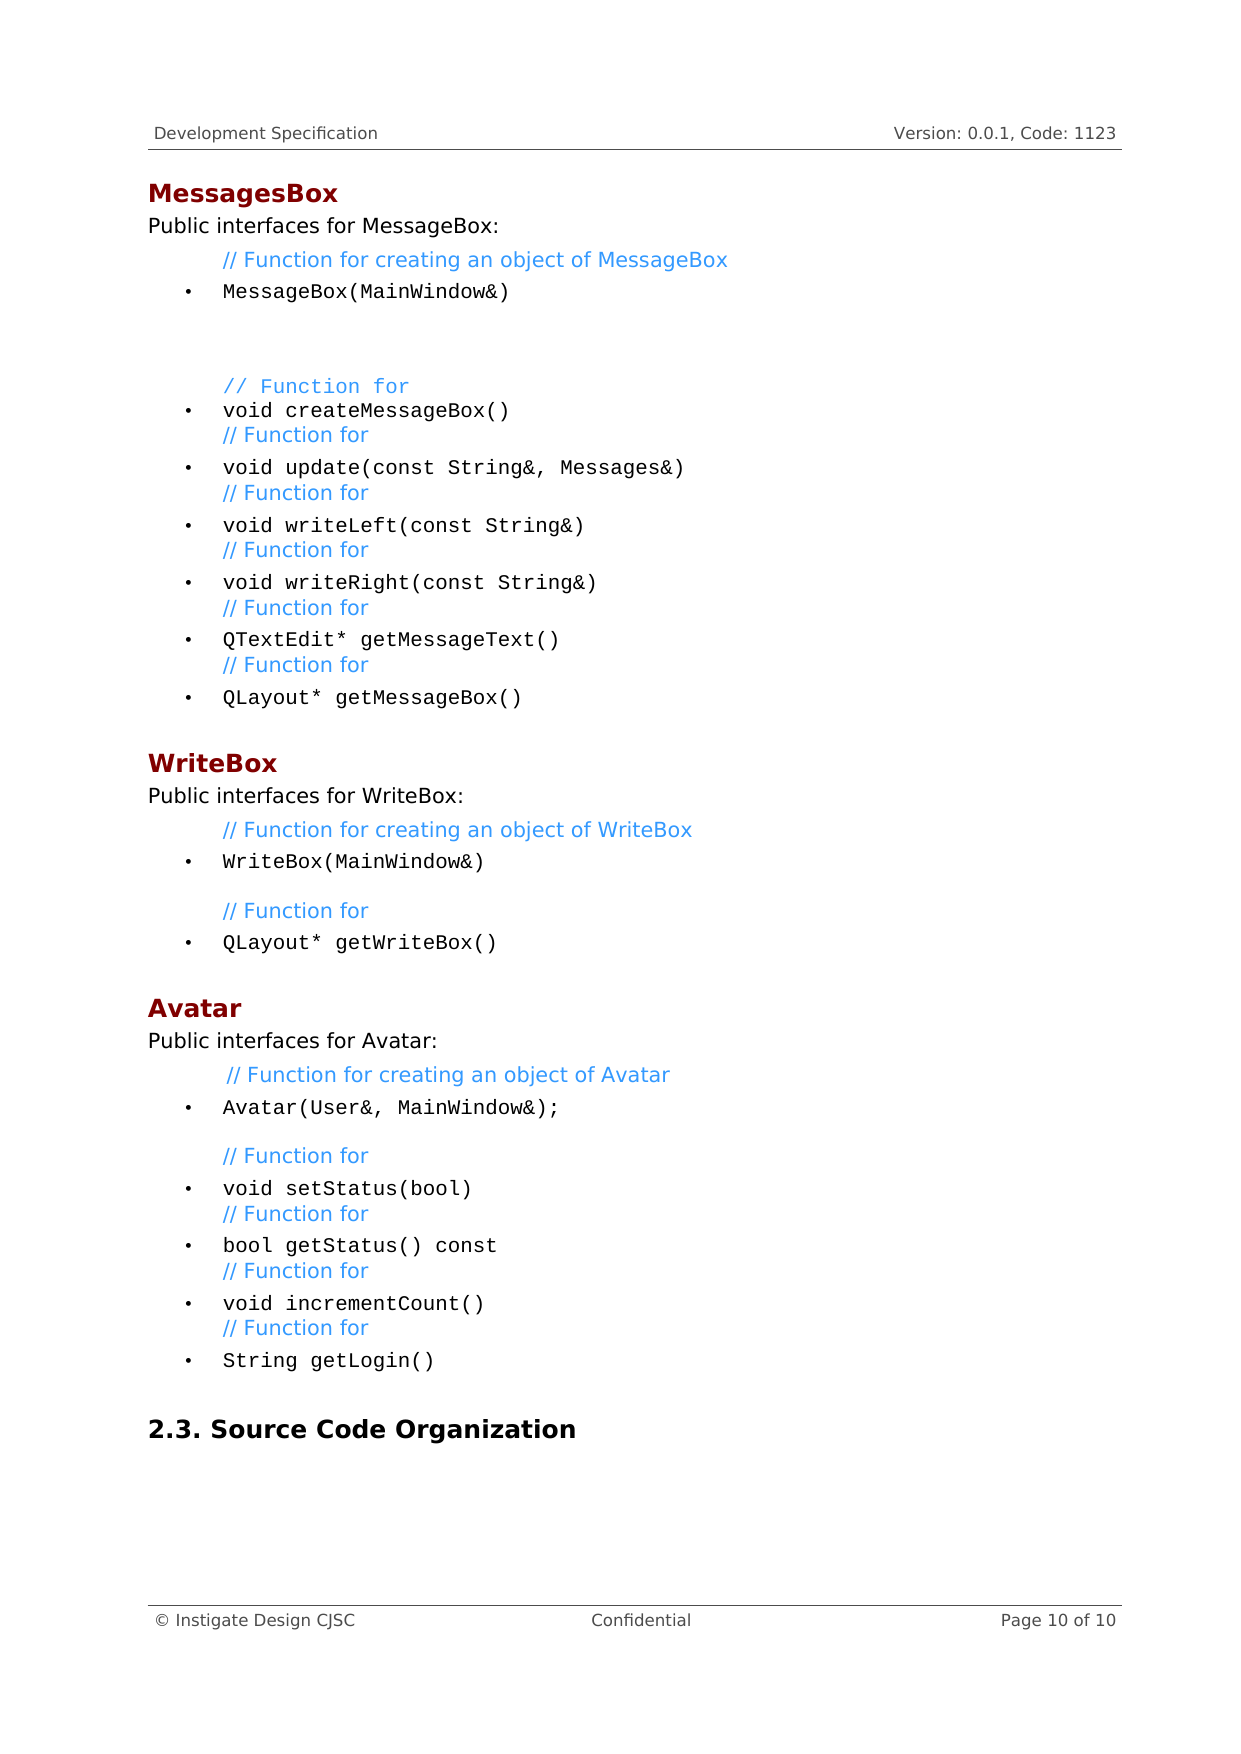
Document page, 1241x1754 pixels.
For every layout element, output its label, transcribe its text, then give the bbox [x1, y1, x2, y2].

list // Function for [185, 899, 1122, 923]
subtitle WriteBox [148, 749, 1122, 778]
list void setStatus(bool) [185, 1178, 1122, 1202]
list // Function for creating an object of WriteBox [185, 818, 1122, 842]
list // Function for [185, 538, 1122, 562]
list bool getStatus() const [185, 1235, 1122, 1259]
list QLayout* getMessageBox() [185, 687, 1122, 710]
list // Function for [185, 423, 1122, 448]
list String getLogin() [185, 1350, 1122, 1374]
list // Function for [185, 481, 1122, 505]
subtitle Source Code Organization [148, 1415, 1122, 1444]
text Public interfaces for MessageBox: [148, 214, 1122, 238]
list // Function for [185, 1202, 1122, 1226]
text Public interfaces for WriteBox: [148, 784, 1122, 808]
list // Function for [185, 653, 1122, 677]
list // Function for [185, 596, 1122, 620]
list QLayout* getWriteBox() [185, 932, 1122, 956]
text Public interfaces for Avatar: [148, 1029, 1122, 1054]
text // Function for creating an object of Avatar [148, 1063, 1122, 1087]
list // Function for [185, 1144, 1122, 1168]
subtitle MessagesBox [148, 179, 1122, 208]
list // Function for [185, 376, 1122, 400]
list void writeLeft(const String&) [185, 514, 1122, 538]
list void writeRight(const String&) [185, 572, 1122, 596]
list MessageBox(MainWindow&) [185, 282, 1122, 305]
list QTextEdit* getMessageText() [185, 629, 1122, 653]
list Avatar(User&, MainWindow&); [185, 1097, 1122, 1121]
list WriteBox(MainWindow&) [185, 851, 1122, 875]
subtitle Avatar [148, 994, 1122, 1023]
list // Function for [185, 1316, 1122, 1341]
list void createMessageBox() [185, 400, 1122, 423]
list void incrementCount() [185, 1293, 1122, 1316]
list // Function for [185, 1259, 1122, 1283]
list // Function for creating an object of MessageBox [185, 248, 1122, 272]
list void update(const String&, Messages&) [185, 457, 1122, 481]
